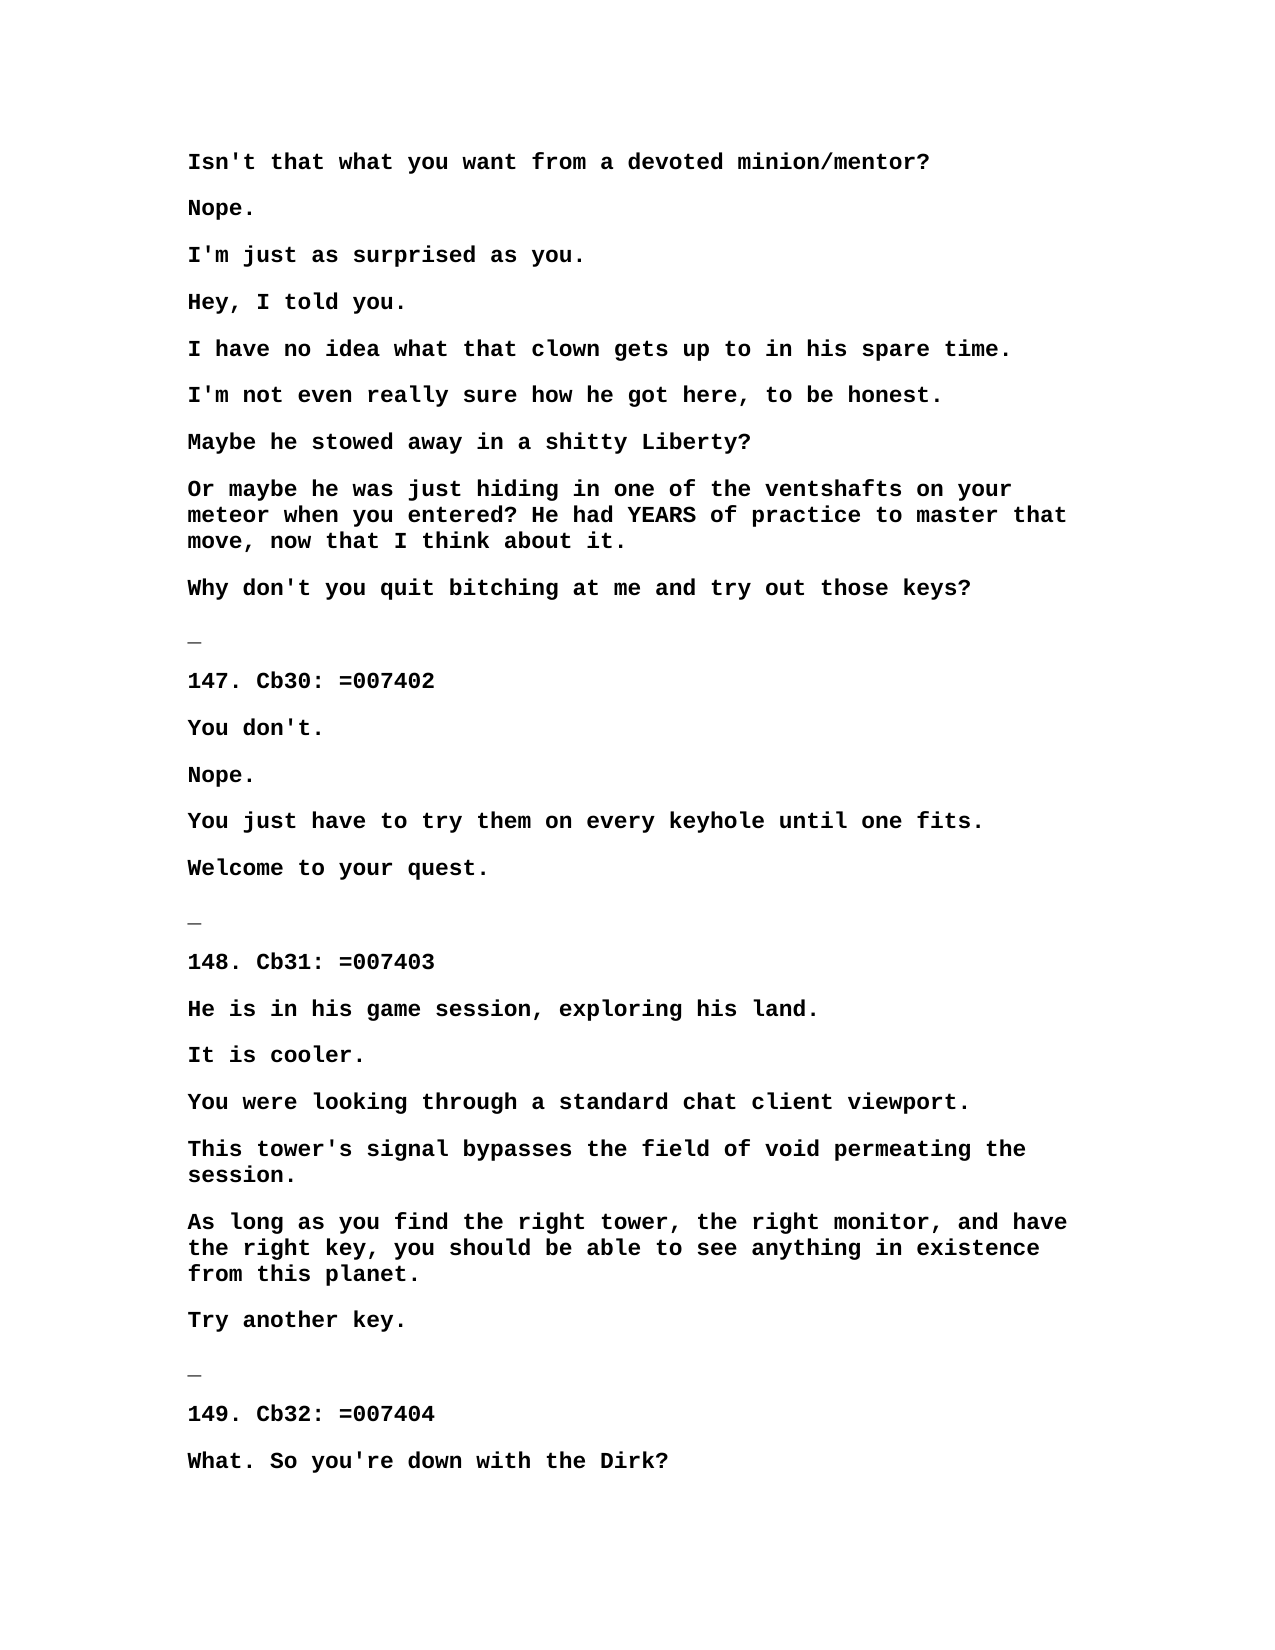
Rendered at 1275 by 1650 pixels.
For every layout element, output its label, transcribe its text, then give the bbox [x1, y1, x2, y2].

text _ [187, 1355, 1087, 1381]
text _ [187, 903, 1087, 929]
text He is in his game session, exploring his land. [187, 997, 1087, 1023]
text _ [187, 623, 1087, 649]
text Isn't that what you want from a devoted minion/mentor? [187, 150, 1087, 176]
text This tower's signal bypasses the field of void permeating the session. [187, 1137, 1087, 1189]
text It is cooler. [187, 1044, 1087, 1070]
text Why don't you quit bitching at me and try out those keys? [187, 576, 1087, 602]
text As long as you find the right tower, the right monitor, and have the right key, you should be able to see anything in existence from this planet. [187, 1210, 1087, 1288]
text You just have to try them on every keyhole until one fits. [187, 810, 1087, 836]
text Try another key. [187, 1309, 1087, 1334]
text Maybe he stowed away in a shitty Liberty? [187, 431, 1087, 457]
text Nope. [187, 197, 1087, 223]
text Hey, I told you. [187, 290, 1087, 316]
text What. So you're down with the Dirk? [187, 1449, 1087, 1475]
text I have no idea what that clown gets up to in his spare time. [187, 337, 1087, 363]
text 149. Cb32: =007404 [187, 1402, 1087, 1428]
text You were looking through a standard chat client viewport. [187, 1091, 1087, 1116]
text 148. Cb31: =007403 [187, 950, 1087, 976]
text 147. Cb30: =007402 [187, 669, 1087, 696]
text Welcome to your quest. [187, 857, 1087, 883]
text I'm just as surprised as you. [187, 243, 1087, 269]
text Nope. [187, 763, 1087, 789]
text I'm not even really sure how he got here, to be honest. [187, 384, 1087, 410]
text Or maybe he was just hiding in one of the ventshafts on your meteor when you entered? He had YEARS of practice to master that move, now that I think about it. [187, 477, 1087, 555]
text You don't. [187, 716, 1087, 742]
